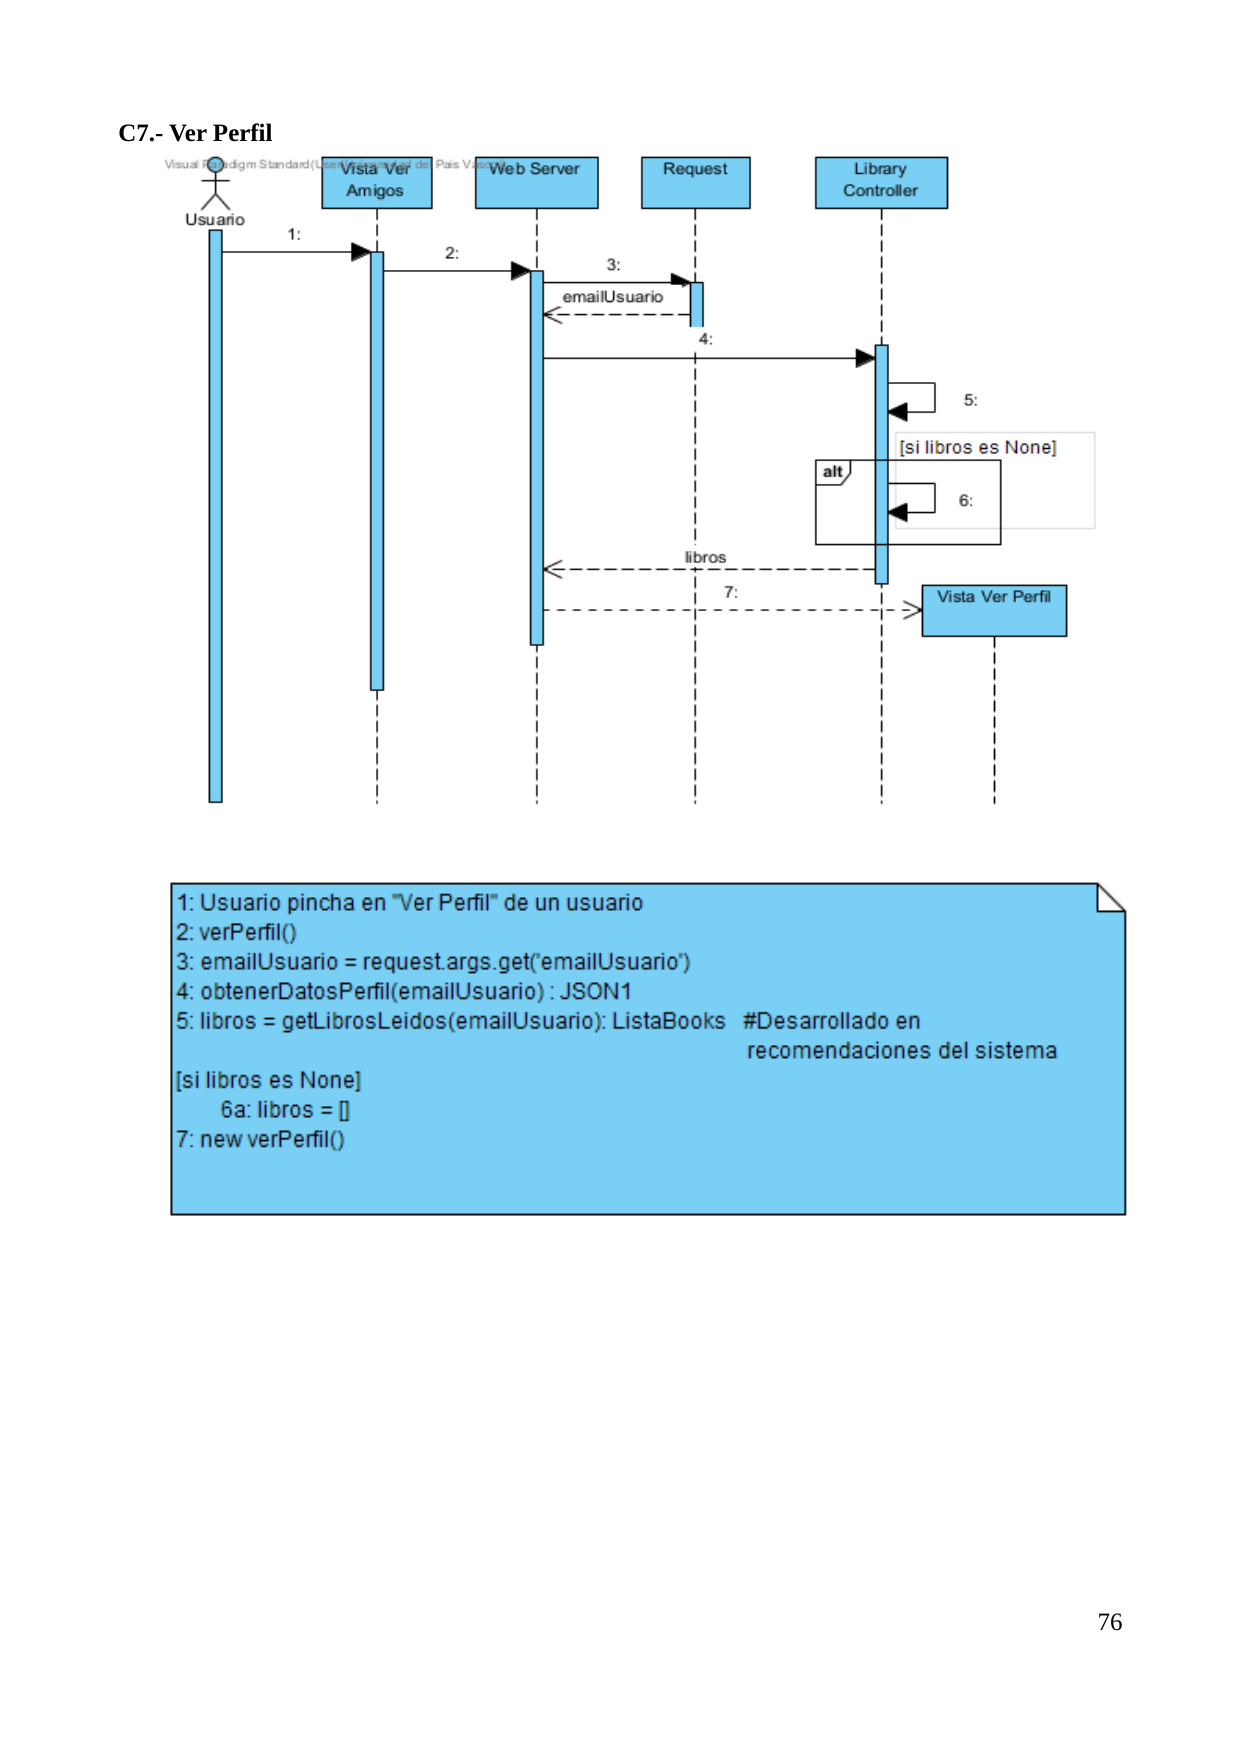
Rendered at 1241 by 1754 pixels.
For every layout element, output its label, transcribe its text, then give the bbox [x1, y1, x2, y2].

subtitle C7.- Ver Perfil [118, 118, 1122, 147]
